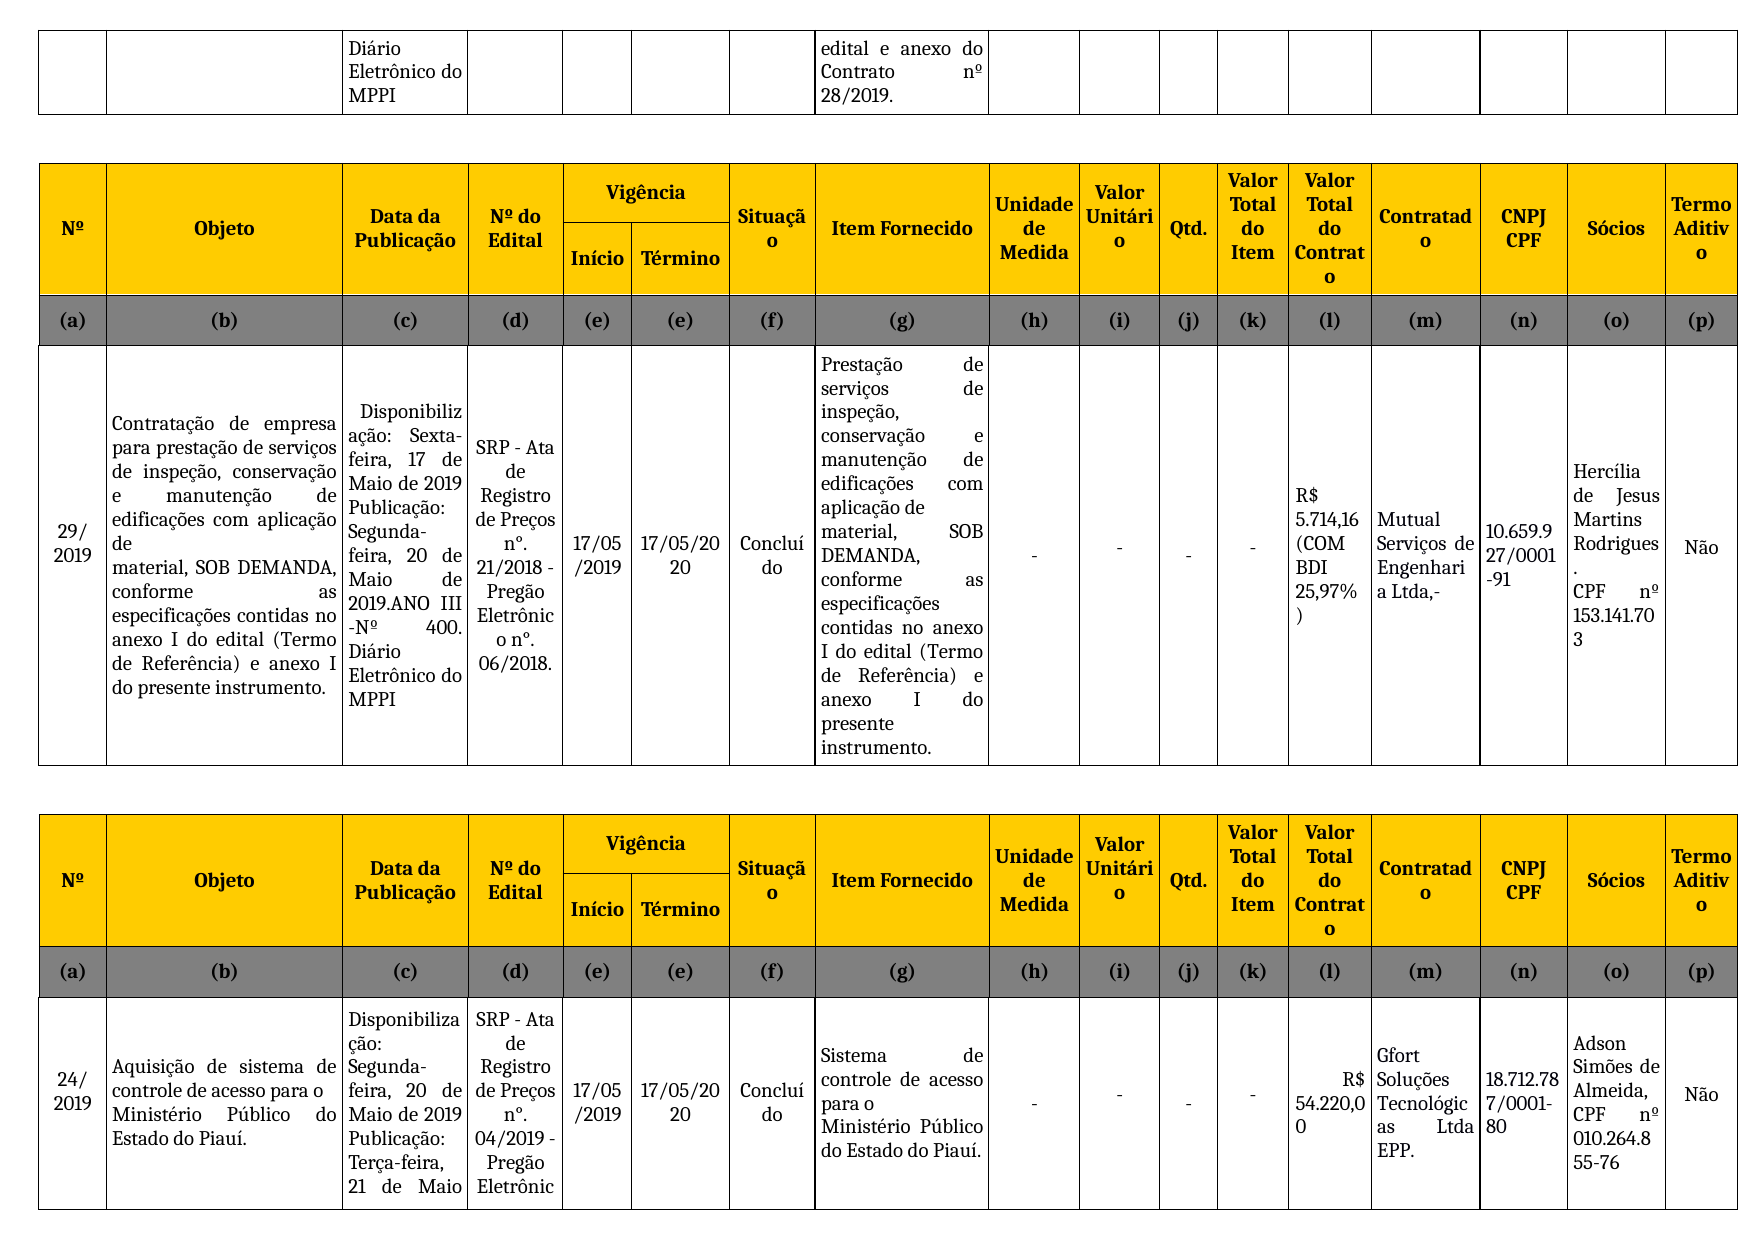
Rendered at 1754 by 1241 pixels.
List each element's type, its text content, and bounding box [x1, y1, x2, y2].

table_cell R$ 54.220,00 [1289, 998, 1371, 1208]
table_header Objeto [107, 164, 342, 294]
table_cell (p) [1666, 296, 1737, 345]
table_cell (m) [1372, 947, 1480, 997]
table_header Contratado [1372, 815, 1480, 946]
table_cell (e) [564, 947, 631, 997]
table_cell (b) [107, 947, 342, 997]
table_cell (l) [1289, 947, 1371, 997]
table_cell [39, 31, 106, 114]
table_cell (e) [632, 296, 729, 345]
table_header CNPJ CPF [1481, 164, 1567, 294]
table_cell 17/05/2020 [632, 346, 729, 765]
table_cell (g) [816, 947, 989, 997]
table_header Unidade de Medida [990, 164, 1079, 294]
table_header Item Fornecido [816, 815, 989, 946]
table_cell - [1080, 998, 1159, 1208]
table_cell Término [632, 874, 729, 946]
table_cell (c) [343, 947, 468, 997]
table_cell - [1218, 31, 1288, 114]
table_cell Concluído [730, 346, 814, 765]
table_header Unidade de Medida [990, 815, 1079, 946]
table_header Sócios [1568, 815, 1665, 946]
table_header Nº do Edital [469, 815, 563, 946]
table_cell (a) [40, 296, 106, 345]
table_cell (d) [469, 296, 563, 345]
table_cell (o) [1568, 947, 1665, 997]
table_cell (i) [1080, 296, 1159, 345]
table_cell [1289, 31, 1371, 114]
table_cell [632, 31, 729, 114]
table_cell (l) [1289, 296, 1371, 345]
table_header Termo Aditivo [1666, 815, 1737, 946]
table_header Valor Unitário [1080, 815, 1159, 946]
table_cell SRP - Ata de Registro de Preços n°. 21/2018 - Pregão Eletrônico n°. 06/2018. [468, 346, 562, 765]
table_cell [1666, 31, 1737, 114]
table_cell Início [564, 223, 631, 294]
table_cell 17/05/2020 [632, 998, 729, 1208]
table_cell R$ 5.714,16 (COM BDI 25,97%) [1289, 346, 1371, 765]
table_cell Sistema de controle de acesso para o Ministério Público do Estado do Piauí. [816, 998, 988, 1208]
table_cell Disponibilização: Segunda-feira, 20 de Maio de 2019 Publicação: Terça-feira, 21 de Maio [343, 998, 467, 1208]
table_cell 17/05/2019 [563, 346, 631, 765]
table_header Qtd. [1160, 164, 1217, 294]
table_cell (c) [343, 296, 468, 345]
table_cell 18.712.787/0001-80 [1481, 998, 1567, 1208]
table_cell Concluído [730, 998, 814, 1208]
table_cell Aquisição de sistema de controle de acesso para o Ministério Público do Estado do Piauí. [107, 998, 342, 1208]
table_header Nº [40, 164, 106, 294]
table_header Nº do Edital [469, 164, 563, 294]
table_cell (k) [1218, 296, 1288, 345]
table_header Data da Publicação [343, 164, 468, 294]
table_cell [468, 31, 562, 114]
table_cell - [1218, 346, 1288, 765]
table_cell (a) [40, 947, 106, 997]
table_header Valor Total do Item [1218, 164, 1288, 294]
table_header Valor Total do Contrato [1289, 815, 1371, 946]
table_header Data da Publicação [343, 815, 468, 946]
table_cell (h) [990, 947, 1079, 997]
table_cell Adson Simões de Almeida, CPF nº 010.264.855-76 [1568, 998, 1665, 1208]
table_cell Não [1666, 998, 1737, 1208]
table_cell (h) [990, 296, 1079, 345]
table_cell (f) [730, 947, 815, 997]
table_header Contratado [1372, 164, 1480, 294]
table_cell (n) [1481, 947, 1567, 997]
table_cell (j) [1160, 947, 1217, 997]
table_cell Início [564, 874, 631, 946]
table_cell (e) [564, 296, 631, 345]
table_cell 10.659.927/0001-91 [1481, 346, 1567, 765]
table_header Item Fornecido [816, 164, 989, 294]
table_header Vigência [564, 815, 729, 873]
table_cell Mutual Serviços de Engenharia Ltda,- [1372, 346, 1479, 765]
table_cell (p) [1666, 947, 1737, 997]
table_header Nº [40, 815, 106, 946]
table_cell - [989, 998, 1079, 1208]
table_header Situação [730, 164, 815, 294]
table_cell (o) [1568, 296, 1665, 345]
table_header Valor Total do Item [1218, 815, 1288, 946]
table_cell (e) [632, 947, 729, 997]
table_cell edital e anexo do Contrato nº 28/2019. [816, 31, 988, 114]
table_cell (n) [1481, 296, 1567, 345]
table_cell [1568, 31, 1665, 114]
table_header Situação [730, 815, 815, 946]
table_cell [730, 31, 814, 114]
table_cell Hercília de Jesus Martins Rodrigues. CPF nº 153.141.703 [1568, 346, 1665, 765]
table_cell - [1218, 998, 1288, 1208]
table_cell (k) [1218, 947, 1288, 997]
table_cell - [1160, 346, 1217, 765]
table_cell (b) [107, 296, 342, 345]
table_cell (f) [730, 296, 815, 345]
table_cell (g) [816, 296, 989, 345]
table_cell - [1160, 31, 1217, 114]
table_header Objeto [107, 815, 342, 946]
table_cell Gfort Soluções Tecnológicas Ltda EPP. [1372, 998, 1479, 1208]
table_cell Término [632, 223, 729, 294]
table_cell - [1160, 998, 1217, 1208]
table_cell (j) [1160, 296, 1217, 345]
table_cell 24/ 2019 [39, 998, 106, 1208]
table_header Valor Total do Contrato [1289, 164, 1371, 294]
table_cell (i) [1080, 947, 1159, 997]
table_header CNPJ CPF [1481, 815, 1567, 946]
table_cell - [989, 31, 1079, 114]
table_header Sócios [1568, 164, 1665, 294]
table_cell [107, 31, 342, 114]
table_cell [1481, 31, 1567, 114]
table_cell (m) [1372, 296, 1480, 345]
table_cell - [989, 346, 1079, 765]
table_cell 29/ 2019 [39, 346, 106, 765]
table_header Valor Unitário [1080, 164, 1159, 294]
table_cell Contratação de empresa para prestação de serviços de inspeção, conservação e manutenção de edificações com aplicação de material, SOB DEMANDA, conforme as especificações contidas no anexo I do edital (Termo de Referência) e anexo I do presente instrumento. [107, 346, 342, 765]
table_cell - [1080, 31, 1159, 114]
table_header Termo Aditivo [1666, 164, 1737, 294]
table_header Qtd. [1160, 815, 1217, 946]
table_cell - [1080, 346, 1159, 765]
table_cell Não [1666, 346, 1737, 765]
table_cell [1372, 31, 1479, 114]
table_cell [563, 31, 631, 114]
table_header Vigência [564, 164, 729, 222]
table_cell Diário Eletrônico do MPPI [343, 31, 467, 114]
table_cell SRP - Ata de Registro de Preços n°. 04/2019 - Pregão Eletrônic [468, 998, 562, 1208]
table_cell Disponibilização: Sexta-feira, 17 de Maio de 2019 Publicação: Segunda-feira, 20 de Maio de 2019.ANO III -Nº 400. Diário Eletrônico do MPPI [343, 346, 467, 765]
table_cell (d) [469, 947, 563, 997]
table_cell 17/05/2019 [563, 998, 631, 1208]
table_cell Prestação de serviços de inspeção, conservação e manutenção de edificações com aplicação de material, SOB DEMANDA, conforme as especificações contidas no anexo I do edital (Termo de Referência) e anexo I do presente instrumento. [816, 346, 988, 765]
